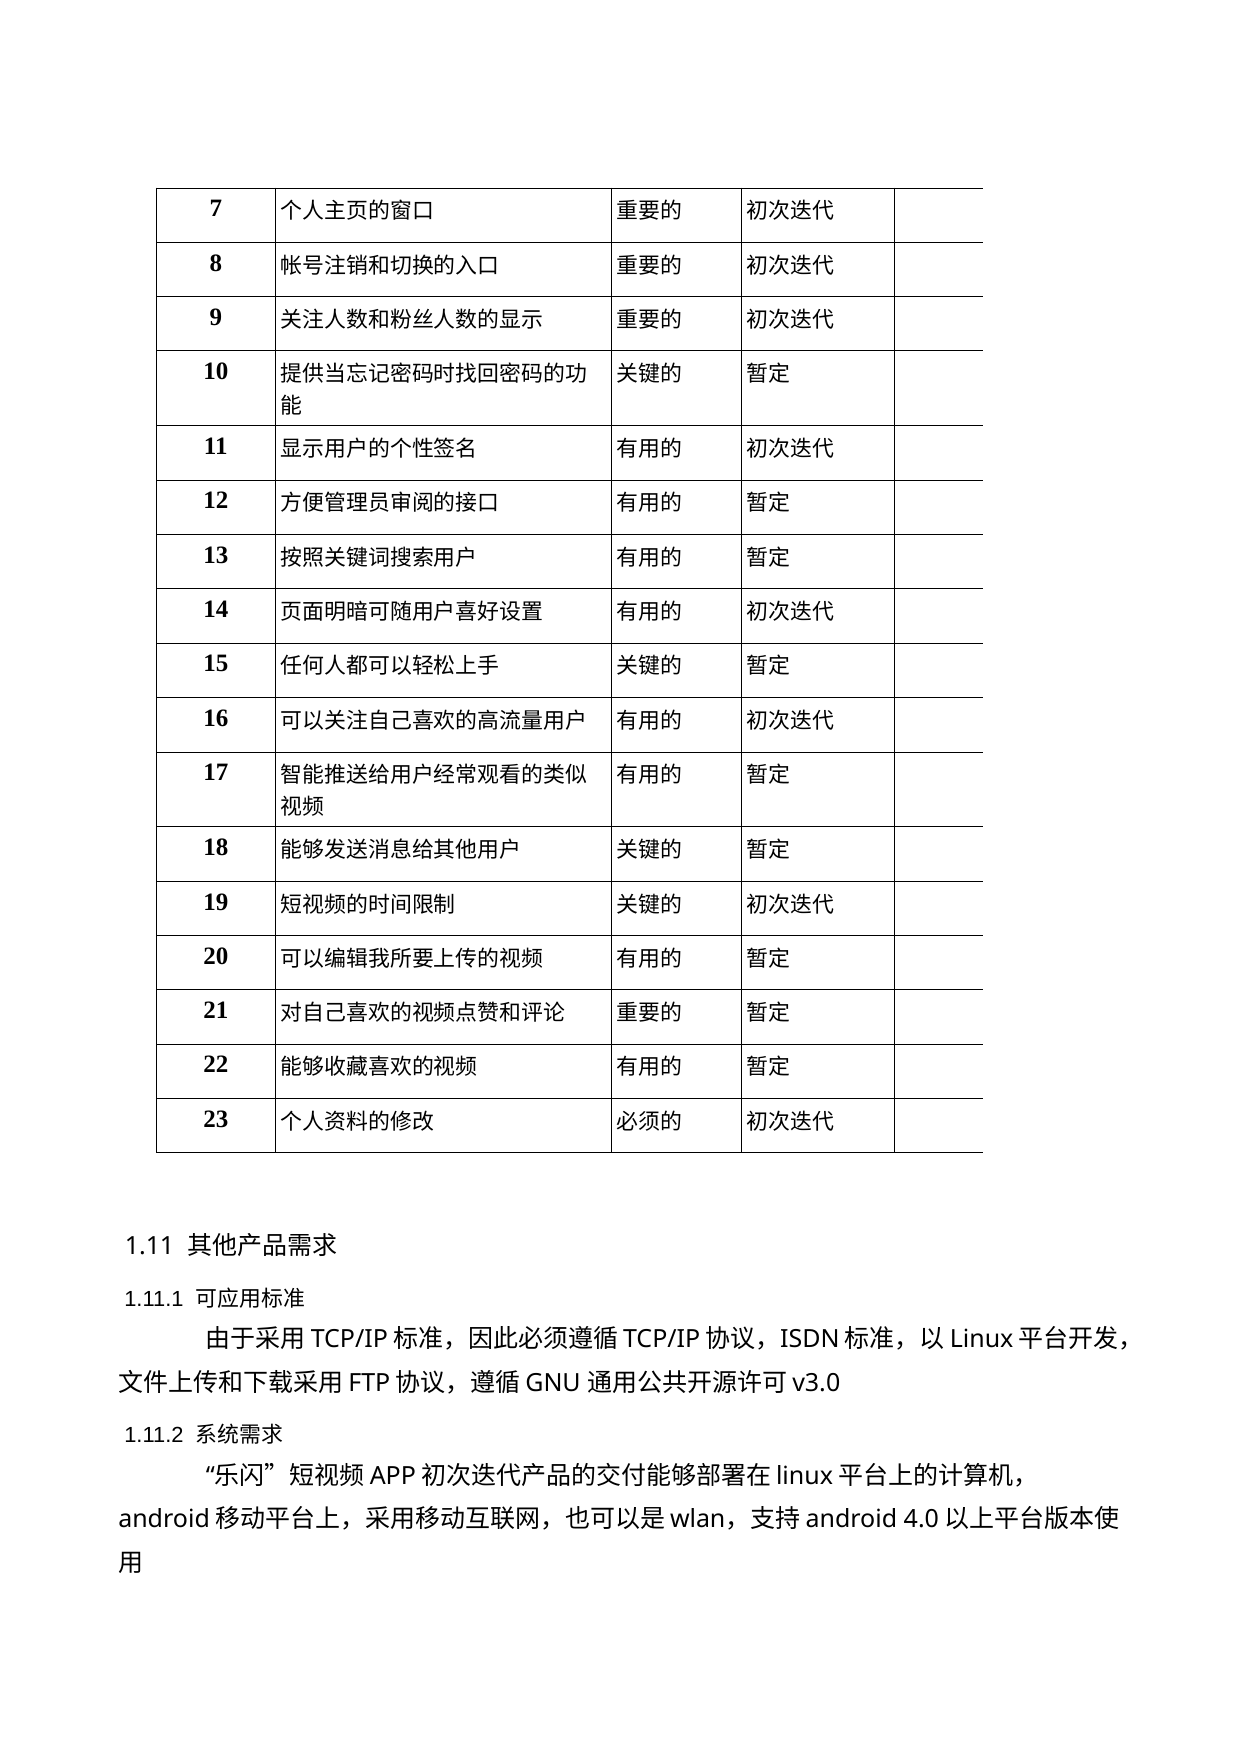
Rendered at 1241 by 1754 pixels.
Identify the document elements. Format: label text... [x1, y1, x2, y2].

table_cell 14 [157, 589, 275, 642]
table_cell 有用的 [612, 936, 741, 989]
table_cell 12 [157, 481, 275, 534]
table_cell [895, 589, 983, 642]
table_cell [895, 936, 983, 989]
table_cell 重要的 [612, 243, 741, 296]
table_cell 15 [157, 644, 275, 697]
table_cell 初次迭代 [742, 1099, 894, 1152]
subtitle 可应用标准 [118, 1281, 1122, 1312]
table_cell 暂定 [742, 827, 894, 881]
subtitle 其他产品需求 [118, 1226, 1122, 1262]
table_cell 16 [157, 698, 275, 752]
table_cell 22 [157, 1045, 275, 1098]
table_cell 18 [157, 827, 275, 881]
table_cell 智能推送给用户经常观看的类似视频 [276, 753, 611, 826]
table_cell [895, 535, 983, 588]
table_cell 20 [157, 936, 275, 989]
table_cell 重要的 [612, 990, 741, 1043]
table_cell 初次迭代 [742, 297, 894, 350]
table_cell [895, 243, 983, 296]
table_cell 暂定 [742, 1045, 894, 1098]
table_cell [895, 426, 983, 479]
table_cell [895, 698, 983, 752]
table_cell 初次迭代 [742, 426, 894, 479]
table_cell [895, 297, 983, 350]
table_cell 有用的 [612, 426, 741, 479]
table_cell 个人主页的窗口 [276, 189, 611, 242]
table_cell 有用的 [612, 753, 741, 826]
table_cell [895, 481, 983, 534]
table_cell 暂定 [742, 644, 894, 697]
table_cell 暂定 [742, 535, 894, 588]
table_cell 8 [157, 243, 275, 296]
table_cell 初次迭代 [742, 189, 894, 242]
table_cell [895, 1045, 983, 1098]
table_cell 13 [157, 535, 275, 588]
table_cell 重要的 [612, 297, 741, 350]
table_cell 19 [157, 882, 275, 935]
table_cell 对自己喜欢的视频点赞和评论 [276, 990, 611, 1043]
table_cell 暂定 [742, 351, 894, 425]
table_cell [895, 753, 983, 826]
table_cell 9 [157, 297, 275, 350]
text “乐闪”短视频APP初次迭代产品的交付能够部署在linux平台上的计算机，android移动平台上，采用移动互联网，也可以是wlan，支持android 4.0以上平台版本使用 [118, 1455, 1122, 1578]
table_cell 关键的 [612, 351, 741, 425]
table_cell [895, 882, 983, 935]
subtitle 系统需求 [118, 1417, 1122, 1449]
table_cell 有用的 [612, 698, 741, 752]
table_cell 关键的 [612, 882, 741, 935]
table_cell 初次迭代 [742, 698, 894, 752]
table_cell 有用的 [612, 1045, 741, 1098]
table_cell 21 [157, 990, 275, 1043]
table_cell 11 [157, 426, 275, 479]
table_cell 初次迭代 [742, 589, 894, 642]
table_cell 7 [157, 189, 275, 242]
table_cell 任何人都可以轻松上手 [276, 644, 611, 697]
table_cell 有用的 [612, 481, 741, 534]
table_cell 显示用户的个性签名 [276, 426, 611, 479]
table_cell 关注人数和粉丝人数的显示 [276, 297, 611, 350]
table_cell 关键的 [612, 644, 741, 697]
table_cell 可以关注自己喜欢的高流量用户 [276, 698, 611, 752]
table_cell [895, 351, 983, 425]
table_cell 关键的 [612, 827, 741, 881]
table_cell 暂定 [742, 990, 894, 1043]
table_cell 提供当忘记密码时找回密码的功能 [276, 351, 611, 425]
table_cell 短视频的时间限制 [276, 882, 611, 935]
table_cell 必须的 [612, 1099, 741, 1152]
table_cell 帐号注销和切换的入口 [276, 243, 611, 296]
table_cell 能够收藏喜欢的视频 [276, 1045, 611, 1098]
table_cell [895, 644, 983, 697]
table_cell 重要的 [612, 189, 741, 242]
table_cell 暂定 [742, 481, 894, 534]
table_cell 按照关键词搜索用户 [276, 535, 611, 588]
text 由于采用TCP/IP标准，因此必须遵循TCP/IP协议，ISDN标准，以Linux平台开发，文件上传和下载采用FTP协议，遵循GNU 通用公共开源许可v3.0 [118, 1319, 1122, 1398]
table_cell 能够发送消息给其他用户 [276, 827, 611, 881]
table_cell [895, 189, 983, 242]
table_cell 初次迭代 [742, 243, 894, 296]
table_cell [895, 827, 983, 881]
table_cell 有用的 [612, 589, 741, 642]
table_cell 初次迭代 [742, 882, 894, 935]
table_cell 页面明暗可随用户喜好设置 [276, 589, 611, 642]
table_cell 可以编辑我所要上传的视频 [276, 936, 611, 989]
table_cell 17 [157, 753, 275, 826]
table_cell [895, 1099, 983, 1152]
table_cell 10 [157, 351, 275, 425]
table_cell 暂定 [742, 753, 894, 826]
table_cell 暂定 [742, 936, 894, 989]
table_cell 有用的 [612, 535, 741, 588]
table_cell 方便管理员审阅的接口 [276, 481, 611, 534]
table_cell 个人资料的修改 [276, 1099, 611, 1152]
table_cell [895, 990, 983, 1043]
table_cell 23 [157, 1099, 275, 1152]
